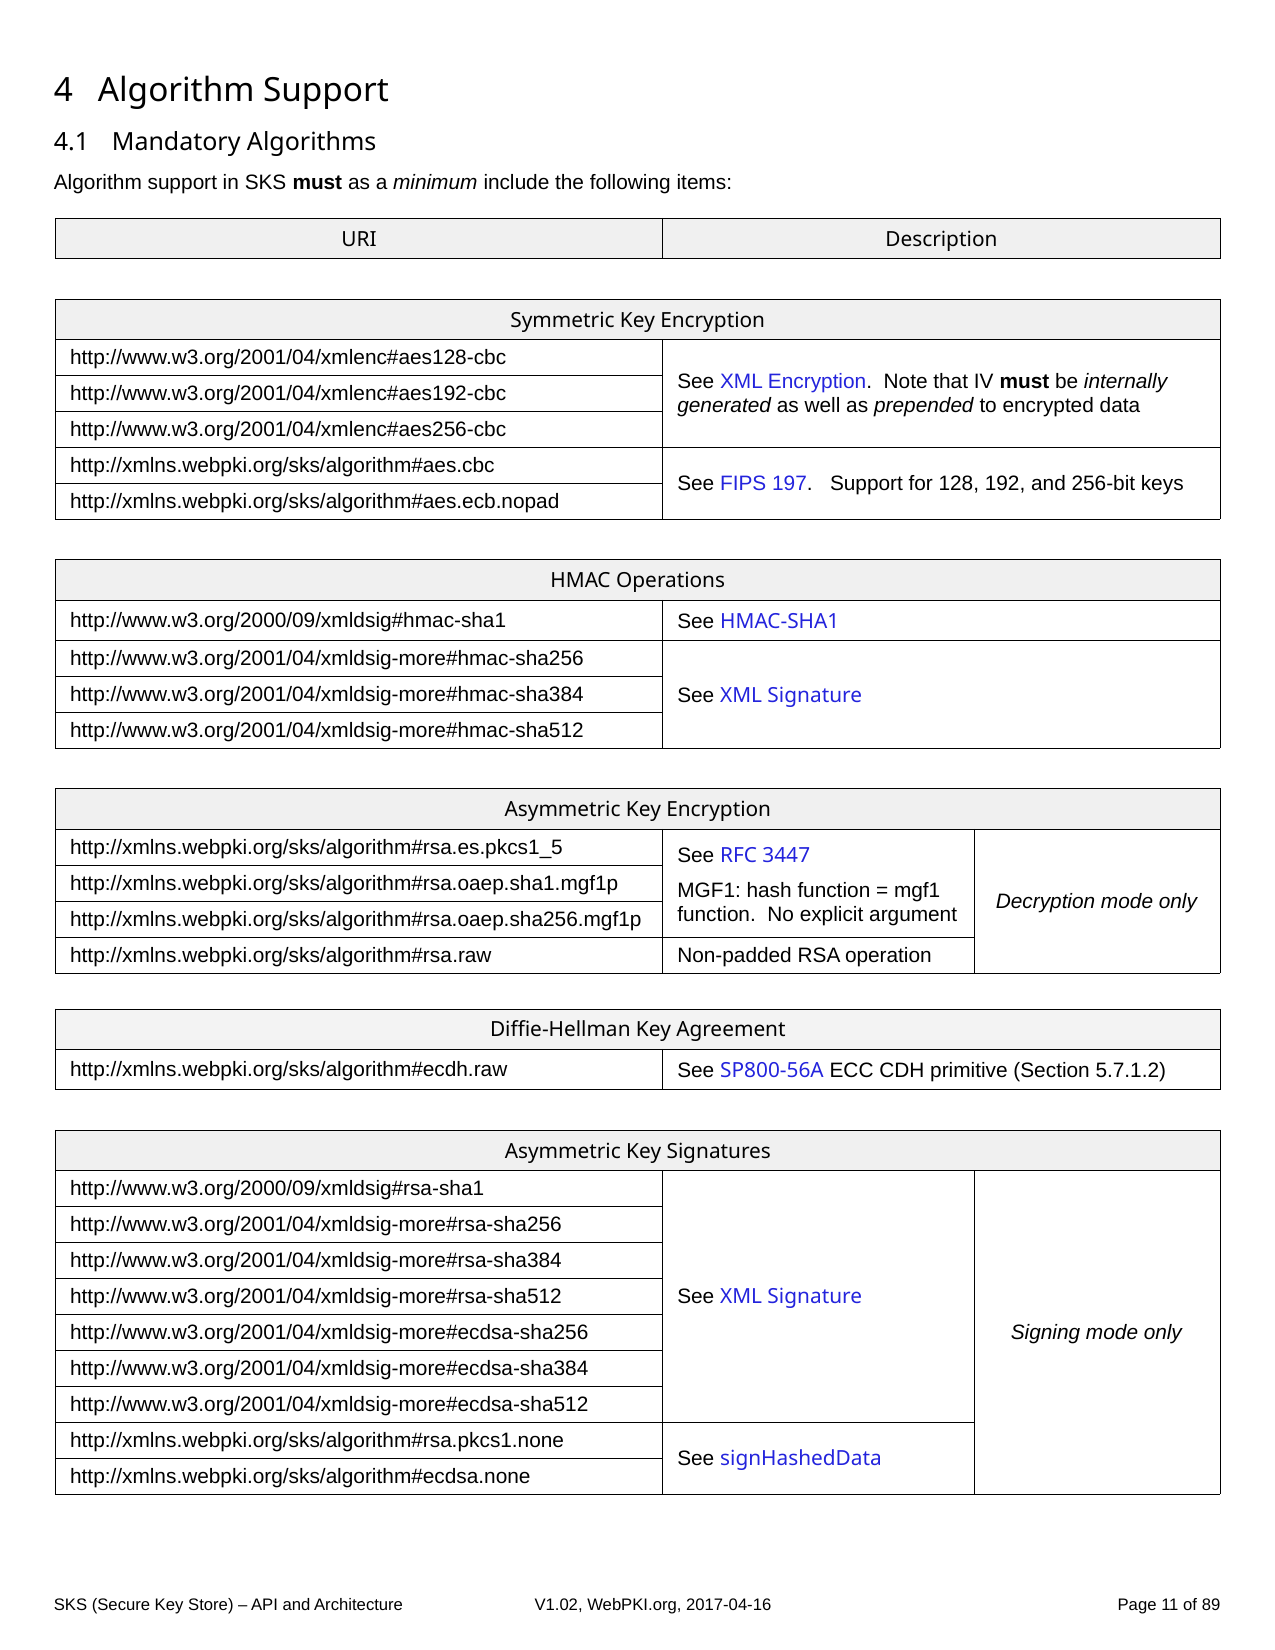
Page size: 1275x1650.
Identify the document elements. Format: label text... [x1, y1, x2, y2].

subtitle Mandatory Algorithms [54, 123, 1221, 158]
table_cell http://xmlns.webpki.org/sks/algorithm#rsa.oaep.sha1.mgf1p [56, 866, 662, 901]
table_cell See signHashedData [663, 1423, 974, 1493]
table_header URI [56, 219, 662, 258]
table_cell http://www.w3.org/2001/04/xmldsig-more#ecdsa-sha512 [56, 1387, 662, 1422]
table_cell http://www.w3.org/2000/09/xmldsig#rsa-sha1 [56, 1171, 662, 1206]
table_cell See SP800-56A ECC CDH primitive (Section 5.7.1.2) [663, 1050, 1220, 1089]
table_cell http://xmlns.webpki.org/sks/algorithm#aes.ecb.nopad [56, 484, 662, 519]
table_cell See XML Encryption. Note that IV must be internally generated as well as prepended to encrypted data [663, 340, 1220, 447]
table_cell Non-padded RSA operation [663, 938, 974, 972]
table_cell http://www.w3.org/2001/04/xmldsig-more#rsa-sha256 [56, 1207, 662, 1242]
table_cell Asymmetric Key Encryption [56, 789, 1220, 829]
table_cell Signing mode only [975, 1171, 1220, 1493]
table_cell Asymmetric Key Signatures [56, 1131, 1220, 1170]
table_cell See FIPS 197. Support for 128, 192, and 256-bit keys [663, 448, 1220, 519]
table_cell http://www.w3.org/2001/04/xmlenc#aes128-cbc [56, 340, 662, 375]
table_cell http://xmlns.webpki.org/sks/algorithm#ecdh.raw [56, 1050, 662, 1089]
table_cell HMAC Operations [56, 560, 1220, 600]
table_cell http://www.w3.org/2001/04/xmldsig-more#hmac-sha512 [56, 713, 662, 748]
table_cell http://www.w3.org/2001/04/xmldsig-more#ecdsa-sha256 [56, 1315, 662, 1350]
table_cell Symmetric Key Encryption [56, 300, 1220, 339]
table_cell See XML Signature [663, 641, 1220, 748]
table_cell [55, 974, 1220, 1008]
table_cell See XML Signature [663, 1171, 974, 1422]
table_cell http://xmlns.webpki.org/sks/algorithm#rsa.pkcs1.none [56, 1423, 662, 1458]
table_cell http://xmlns.webpki.org/sks/algorithm#rsa.oaep.sha256.mgf1p [56, 902, 662, 937]
table_cell http://www.w3.org/2001/04/xmlenc#aes256-cbc [56, 412, 662, 447]
table_cell http://www.w3.org/2000/09/xmldsig#hmac-sha1 [56, 601, 662, 640]
table_cell Diffie-Hellman Key Agreement [56, 1010, 1220, 1049]
table_cell [55, 1090, 1220, 1130]
subtitle Algorithm Support [54, 66, 1221, 111]
table_cell http://xmlns.webpki.org/sks/algorithm#aes.cbc [56, 448, 662, 483]
table_cell See HMAC-SHA1 [663, 601, 1220, 640]
text Algorithm support in SKS must as a minimum include the following items: [54, 170, 1221, 218]
table_cell http://xmlns.webpki.org/sks/algorithm#rsa.es.pkcs1_5 [56, 830, 662, 865]
table_cell http://xmlns.webpki.org/sks/algorithm#ecdsa.none [56, 1459, 662, 1493]
table_cell http://www.w3.org/2001/04/xmldsig-more#rsa-sha384 [56, 1243, 662, 1278]
table_header Description [663, 219, 1220, 258]
table_cell http://www.w3.org/2001/04/xmldsig-more#ecdsa-sha384 [56, 1351, 662, 1386]
table_cell http://xmlns.webpki.org/sks/algorithm#rsa.raw [56, 938, 662, 972]
table_cell Decryption mode only [975, 830, 1220, 972]
table_cell http://www.w3.org/2001/04/xmldsig-more#hmac-sha384 [56, 677, 662, 712]
table_cell [55, 259, 1220, 299]
table_cell http://www.w3.org/2001/04/xmldsig-more#hmac-sha256 [56, 641, 662, 676]
table_cell [55, 749, 1220, 788]
table_cell See RFC 3447 MGF1: hash function = mgf1 function. No explicit argument [663, 830, 974, 937]
table_cell http://www.w3.org/2001/04/xmldsig-more#rsa-sha512 [56, 1279, 662, 1314]
table_cell [55, 520, 1220, 559]
table_cell http://www.w3.org/2001/04/xmlenc#aes192-cbc [56, 376, 662, 411]
